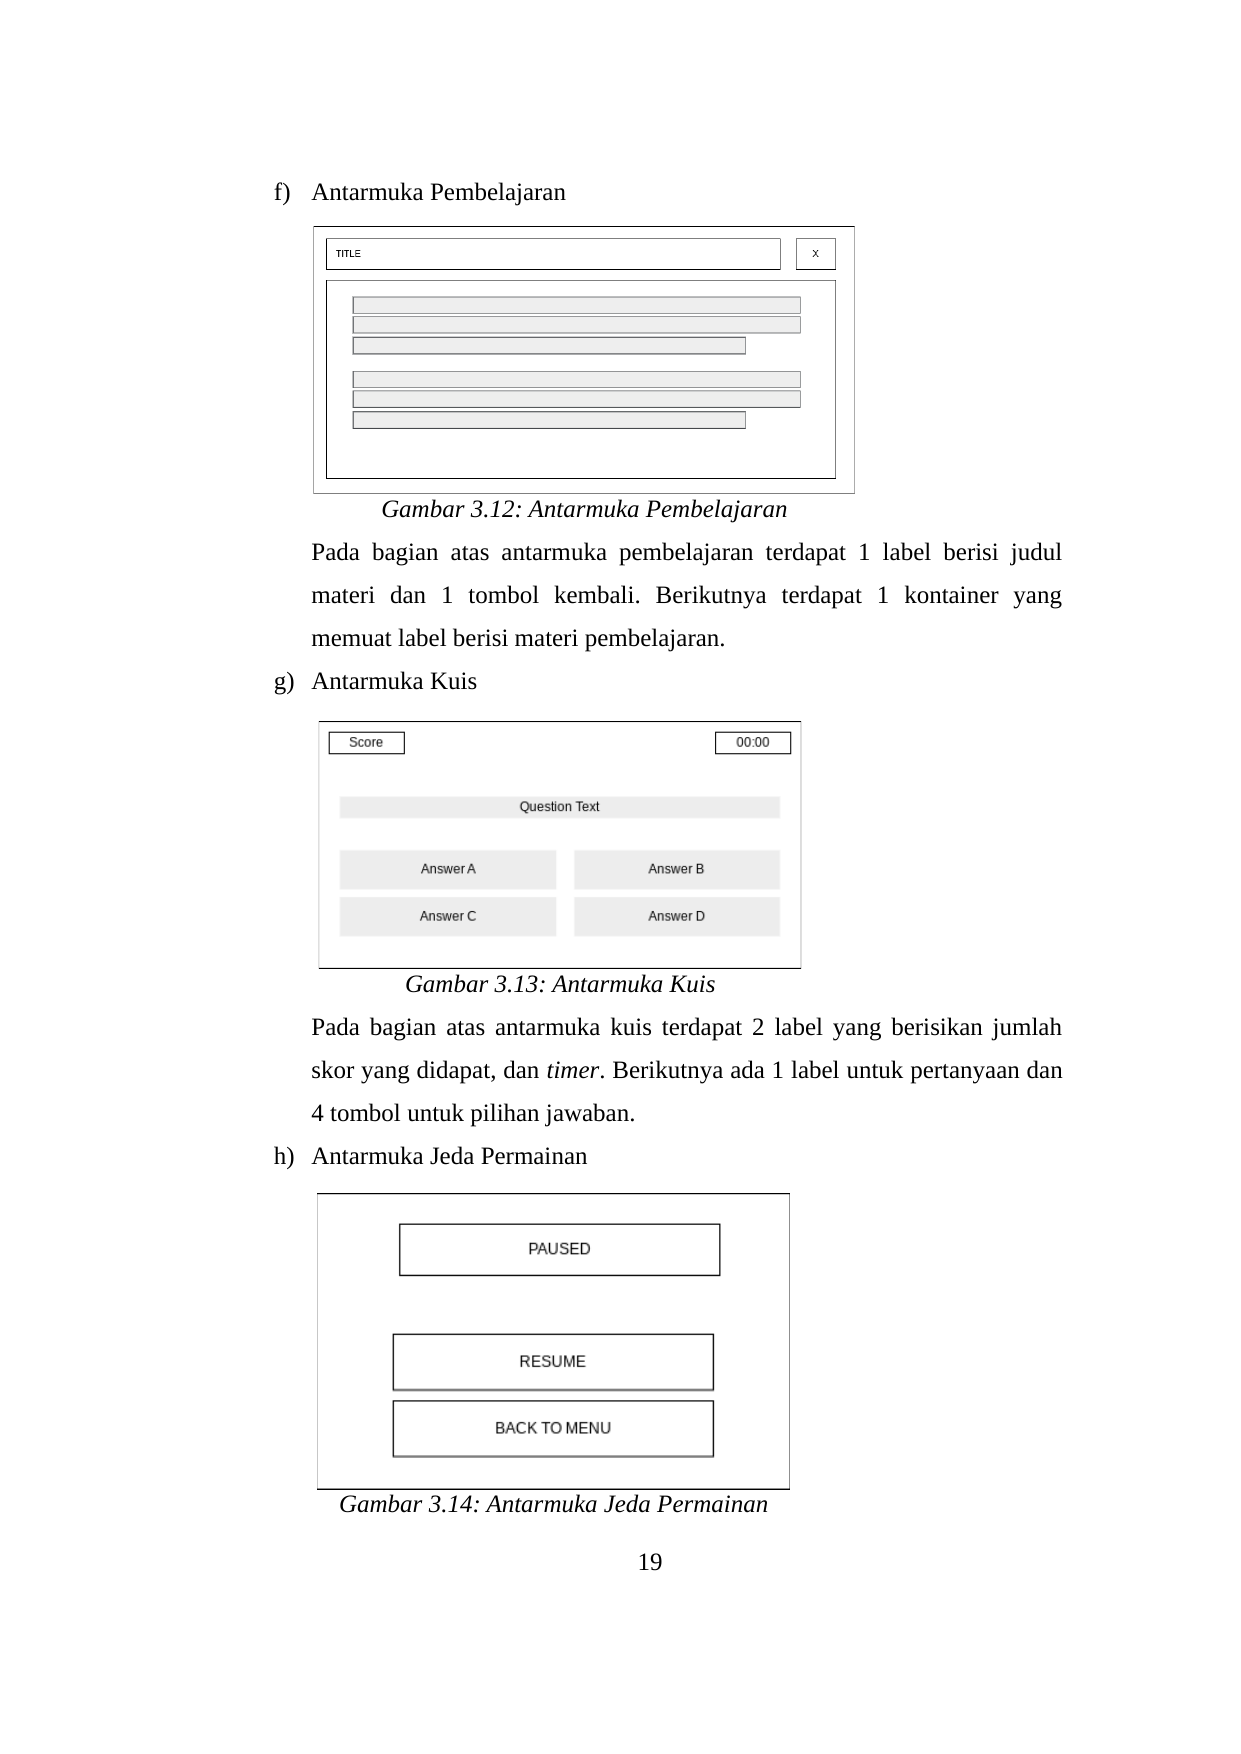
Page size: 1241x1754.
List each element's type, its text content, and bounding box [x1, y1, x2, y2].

list Gambar 3.12: Antarmuka Pembelajaran [314, 494, 854, 522]
list [317, 1518, 790, 1525]
picture [313, 226, 855, 494]
list Gambar 3.14: Antarmuka Jeda Permainan [317, 1490, 790, 1518]
picture [318, 721, 802, 969]
list Gambar 3.13: Antarmuka Kuis [319, 969, 801, 997]
list Pada bagian atas antarmuka kuis terdapat 2 label yang berisikan jumlah skor yang didapat, dan timer. Berikutnya ada 1 label untuk pertanyaan dan 4 tombol untuk pilihan jawaban. [274, 709, 1063, 1127]
list Antarmuka Pembelajaran [274, 177, 1063, 206]
list Antarmuka Jeda Permainan [274, 1141, 1063, 1170]
list Pada bagian atas antarmuka pembelajaran terdapat 1 label berisi judul materi dan 1 tombol kembali. Berikutnya terdapat 1 kontainer yang memuat label berisi materi pembelajaran. [274, 494, 1063, 652]
picture [317, 1193, 790, 1490]
list [317, 1181, 790, 1193]
list Antarmuka Kuis [274, 666, 1063, 695]
